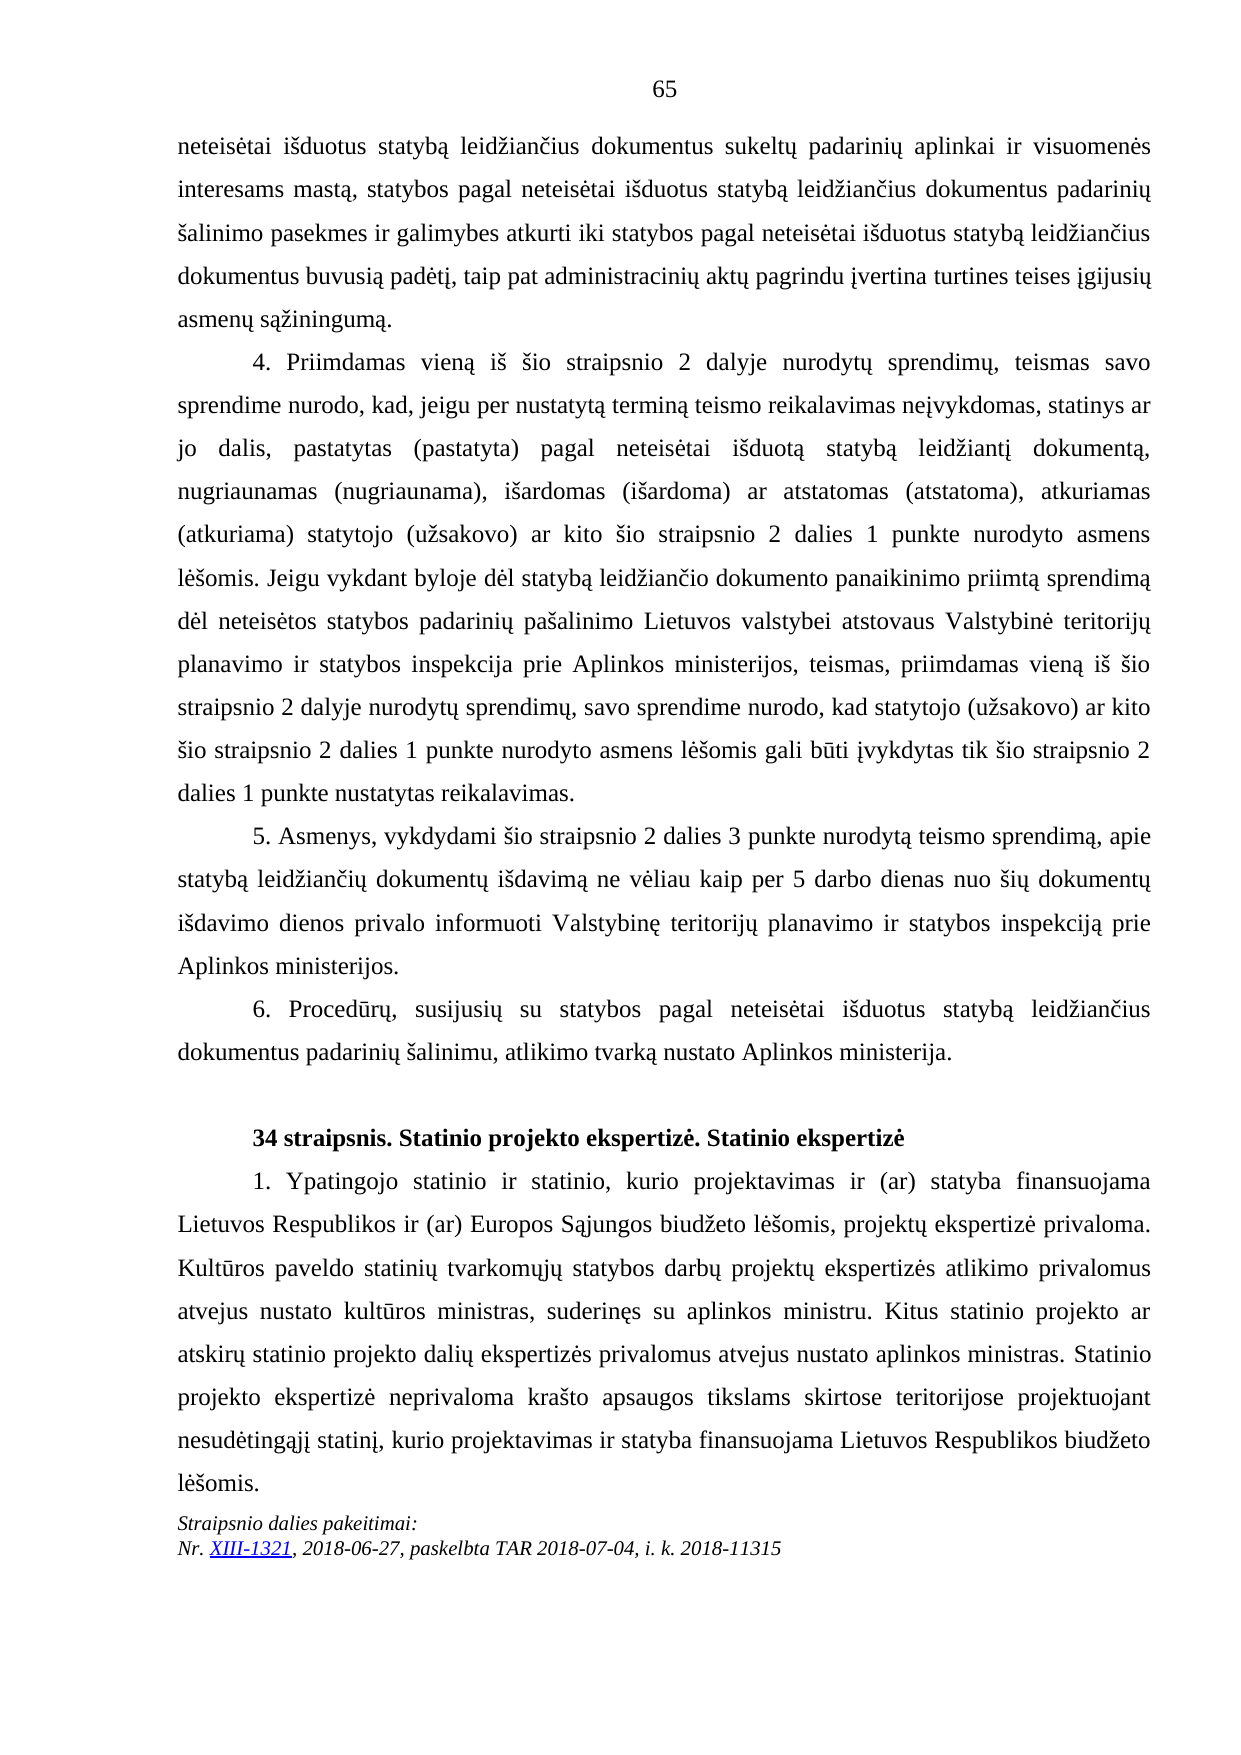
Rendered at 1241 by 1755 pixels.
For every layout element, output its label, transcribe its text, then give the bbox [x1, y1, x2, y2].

text 5. Asmenys, vykdydami šio straipsnio 2 dalies 3 punkte nurodytą teismo sprendimą, apie statybą leidžiančių dokumentų išdavimą ne vėliau kaip per 5 darbo dienas nuo šių dokumentų išdavimo dienos privalo informuoti Valstybinę teritorijų planavimo ir statybos inspekciją prie Aplinkos ministerijos. [177, 821, 1152, 979]
text Straipsnio dalies pakeitimai: [177, 1511, 1152, 1535]
text 34 straipsnis. Statinio projekto ekspertizė. Statinio ekspertizė [177, 1123, 1152, 1152]
text Nr. XIII-1321, 2018-06-27, paskelbta TAR 2018-07-04, i. k. 2018-11315 [177, 1535, 1152, 1559]
text neteisėtai išduotus statybą leidžiančius dokumentus sukeltų padarinių aplinkai ir visuomenės interesams mastą, statybos pagal neteisėtai išduotus statybą leidžiančius dokumentus padarinių šalinimo pasekmes ir galimybes atkurti iki statybos pagal neteisėtai išduotus statybą leidžiančius dokumentus buvusią padėtį, taip pat administracinių aktų pagrindu įvertina turtines teises įgijusių asmenų sąžiningumą. [177, 131, 1152, 333]
text 4. Priimdamas vieną iš šio straipsnio 2 dalyje nurodytų sprendimų, teismas savo sprendime nurodo, kad, jeigu per nustatytą terminą teismo reikalavimas neįvykdomas, statinys ar jo dalis, pastatytas (pastatyta) pagal neteisėtai išduotą statybą leidžiantį dokumentą, nugriaunamas (nugriaunama), išardomas (išardoma) ar atstatomas (atstatoma), atkuriamas (atkuriama) statytojo (užsakovo) ar kito šio straipsnio 2 dalies 1 punkte nurodyto asmens lėšomis. Jeigu vykdant byloje dėl statybą leidžiančio dokumento panaikinimo priimtą sprendimą dėl neteisėtos statybos padarinių pašalinimo Lietuvos valstybei atstovaus Valstybinė teritorijų planavimo ir statybos inspekcija prie Aplinkos ministerijos, teismas, priimdamas vieną iš šio straipsnio 2 dalyje nurodytų sprendimų, savo sprendime nurodo, kad statytojo (užsakovo) ar kito šio straipsnio 2 dalies 1 punkte nurodyto asmens lėšomis gali būti įvykdytas tik šio straipsnio 2 dalies 1 punkte nustatytas reikalavimas. [177, 347, 1152, 807]
text 1. Ypatingojo statinio ir statinio, kurio projektavimas ir (ar) statyba finansuojama Lietuvos Respublikos ir (ar) Europos Sąjungos biudžeto lėšomis, projektų ekspertizė privaloma. Kultūros paveldo statinių tvarkomųjų statybos darbų projektų ekspertizės atlikimo privalomus atvejus nustato kultūros ministras, suderinęs su aplinkos ministru. Kitus statinio projekto ar atskirų statinio projekto dalių ekspertizės privalomus atvejus nustato aplinkos ministras. Statinio projekto ekspertizė neprivaloma krašto apsaugos tikslams skirtose teritorijose projektuojant nesudėtingąjį statinį, kurio projektavimas ir statyba finansuojama Lietuvos Respublikos biudžeto lėšomis. [177, 1166, 1152, 1497]
text 6. Procedūrų, susijusių su statybos pagal neteisėtai išduotus statybą leidžiančius dokumentus padarinių šalinimu, atlikimo tvarką nustato Aplinkos ministerija. [177, 994, 1152, 1066]
